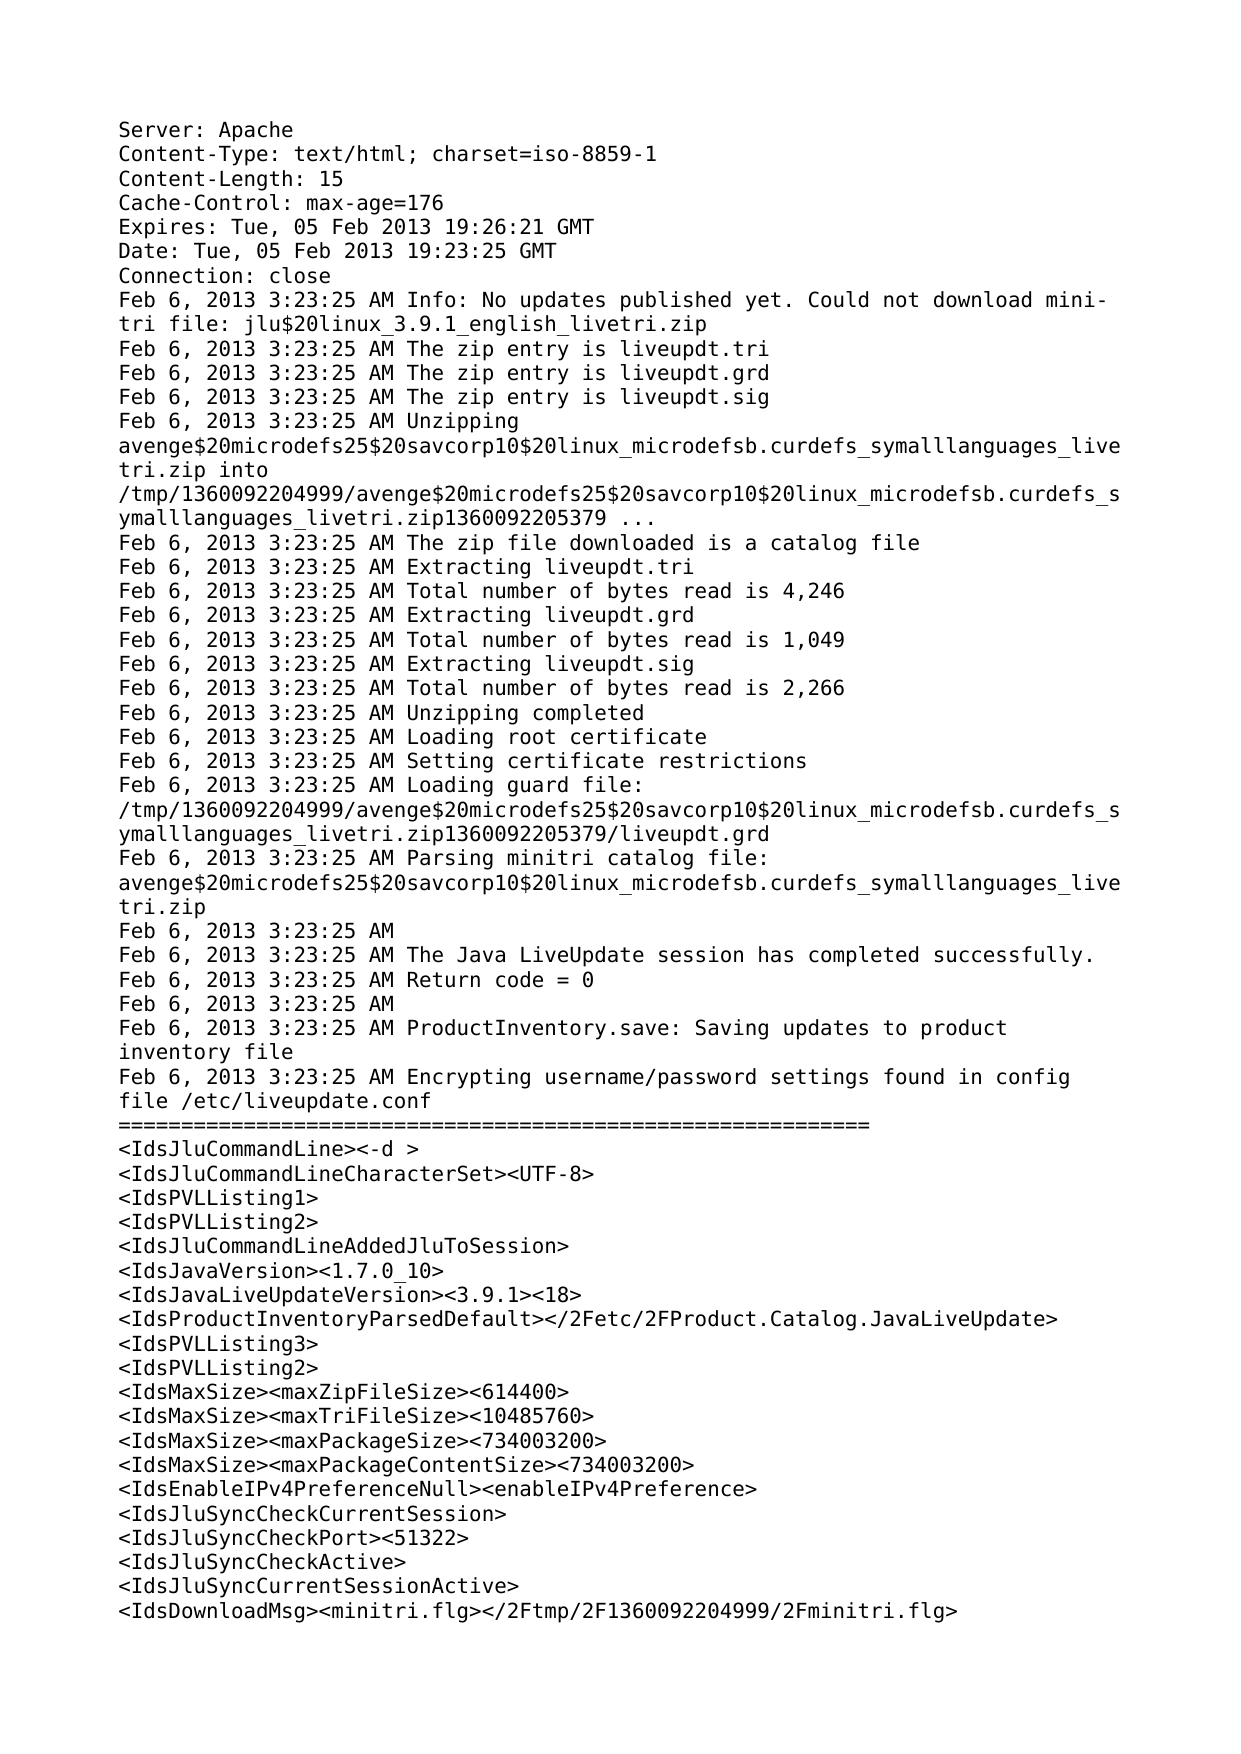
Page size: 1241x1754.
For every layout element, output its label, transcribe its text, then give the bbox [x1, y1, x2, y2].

text <IdsPVLListing3> [118, 1332, 1122, 1356]
text Feb 6, 2013 3:23:25 AM Parsing minitri catalog file: avenge$20microdefs25$20savcorp10$20linux_microdefsb.curdefs_symalllanguages_livetri.zip [118, 846, 1122, 919]
text <IdsJluSyncCheckPort><51322> [118, 1526, 1122, 1550]
text <IdsJluSyncCurrentSessionActive> [118, 1574, 1122, 1599]
text <IdsJluCommandLineCharacterSet><UTF-8> [118, 1162, 1122, 1186]
text Connection: close [118, 264, 1122, 288]
text <IdsDownloadMsg><minitri.flg></2Ftmp/2F1360092204999/2Fminitri.flg> [118, 1599, 1122, 1623]
text Feb 6, 2013 3:23:25 AM The Java LiveUpdate session has completed successfully. [118, 943, 1122, 968]
text <IdsJluCommandLine><-d > [118, 1137, 1122, 1162]
text <IdsJluSyncCheckActive> [118, 1550, 1122, 1574]
text <IdsMaxSize><maxPackageContentSize><734003200> [118, 1453, 1122, 1477]
text ============================================================ [118, 1113, 1122, 1137]
text Feb 6, 2013 3:23:25 AM Loading root certificate [118, 725, 1122, 749]
text <IdsPVLListing2> [118, 1210, 1122, 1234]
text Expires: Tue, 05 Feb 2013 19:26:21 GMT [118, 215, 1122, 239]
text Feb 6, 2013 3:23:25 AM Extracting liveupdt.sig [118, 652, 1122, 676]
text Feb 6, 2013 3:23:25 AM The zip file downloaded is a catalog file [118, 531, 1122, 555]
text Feb 6, 2013 3:23:25 AM [118, 992, 1122, 1016]
text Feb 6, 2013 3:23:25 AM Info: No updates published yet. Could not download mini-tri file: jlu$20linux_3.9.1_english_livetri.zip [118, 288, 1122, 337]
text Feb 6, 2013 3:23:25 AM Return code = 0 [118, 968, 1122, 992]
text Feb 6, 2013 3:23:25 AM Total number of bytes read is 4,246 [118, 579, 1122, 603]
text Feb 6, 2013 3:23:25 AM Loading guard file: /tmp/1360092204999/avenge$20microdefs25$20savcorp10$20linux_microdefsb.curdefs_symalllanguages_livetri.zip1360092205379/liveupdt.grd [118, 773, 1122, 846]
text Feb 6, 2013 3:23:25 AM Total number of bytes read is 2,266 [118, 676, 1122, 701]
text <IdsEnableIPv4PreferenceNull><enableIPv4Preference> [118, 1477, 1122, 1502]
text Content-Type: text/html; charset=iso-8859-1 [118, 142, 1122, 167]
text <IdsPVLListing2> [118, 1356, 1122, 1380]
text Feb 6, 2013 3:23:25 AM The zip entry is liveupdt.sig [118, 385, 1122, 409]
text <IdsJavaLiveUpdateVersion><3.9.1><18> [118, 1283, 1122, 1307]
text Feb 6, 2013 3:23:25 AM Total number of bytes read is 1,049 [118, 628, 1122, 652]
text <IdsMaxSize><maxTriFileSize><10485760> [118, 1404, 1122, 1429]
text <IdsJluSyncCheckCurrentSession> [118, 1502, 1122, 1526]
text Feb 6, 2013 3:23:25 AM ProductInventory.save: Saving updates to product inventory file [118, 1016, 1122, 1065]
text Feb 6, 2013 3:23:25 AM The zip entry is liveupdt.tri [118, 337, 1122, 361]
text Feb 6, 2013 3:23:25 AM The zip entry is liveupdt.grd [118, 361, 1122, 385]
text Feb 6, 2013 3:23:25 AM Encrypting username/password settings found in config file /etc/liveupdate.conf [118, 1065, 1122, 1113]
text Cache-Control: max-age=176 [118, 191, 1122, 215]
text Server: Apache [118, 118, 1122, 142]
text <IdsJavaVersion><1.7.0_10> [118, 1259, 1122, 1283]
text Feb 6, 2013 3:23:25 AM Extracting liveupdt.grd [118, 603, 1122, 628]
text Feb 6, 2013 3:23:25 AM Unzipping avenge$20microdefs25$20savcorp10$20linux_microdefsb.curdefs_symalllanguages_livetri.zip into /tmp/1360092204999/avenge$20microdefs25$20savcorp10$20linux_microdefsb.curdefs_symalllanguages_livetri.zip1360092205379 ... [118, 409, 1122, 531]
text Feb 6, 2013 3:23:25 AM [118, 919, 1122, 943]
text <IdsProductInventoryParsedDefault></2Fetc/2FProduct.Catalog.JavaLiveUpdate> [118, 1307, 1122, 1332]
text Content-Length: 15 [118, 167, 1122, 191]
text <IdsPVLListing1> [118, 1186, 1122, 1210]
text Feb 6, 2013 3:23:25 AM Extracting liveupdt.tri [118, 555, 1122, 579]
text <IdsJluCommandLineAddedJluToSession> [118, 1234, 1122, 1259]
text <IdsMaxSize><maxZipFileSize><614400> [118, 1380, 1122, 1404]
text Feb 6, 2013 3:23:25 AM Setting certificate restrictions [118, 749, 1122, 773]
text <IdsMaxSize><maxPackageSize><734003200> [118, 1429, 1122, 1453]
text Date: Tue, 05 Feb 2013 19:23:25 GMT [118, 239, 1122, 264]
text Feb 6, 2013 3:23:25 AM Unzipping completed [118, 701, 1122, 725]
